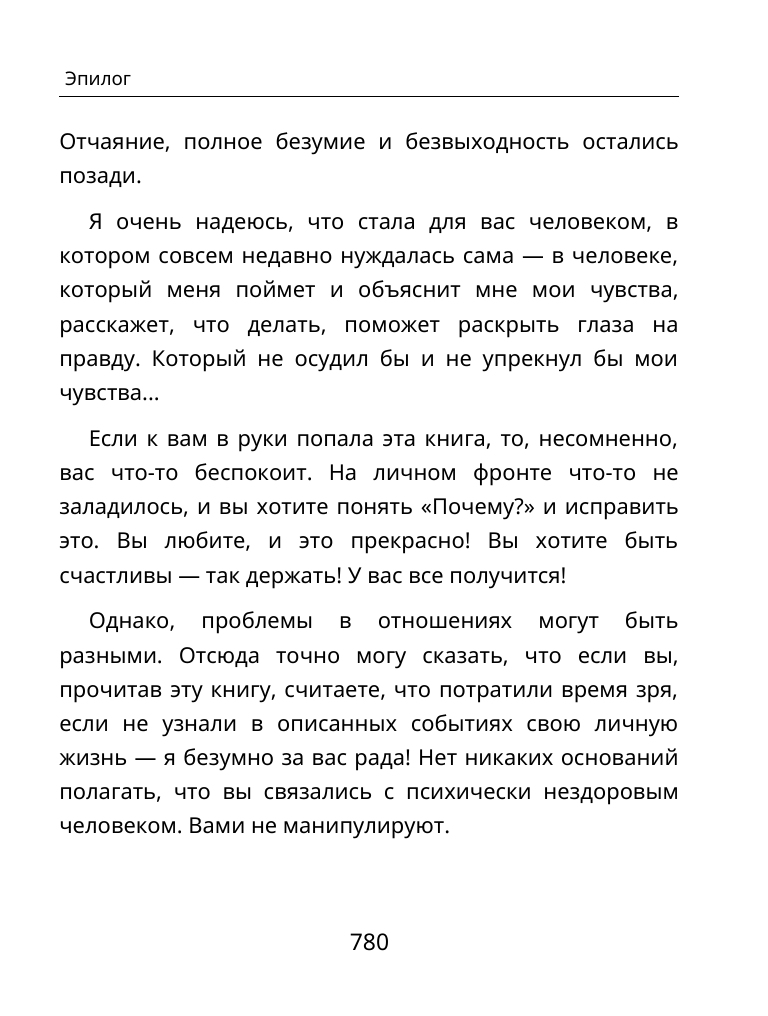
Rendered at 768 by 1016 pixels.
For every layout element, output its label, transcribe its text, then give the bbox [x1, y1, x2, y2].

text Я очень надеюсь, что стала для вас человеком, в котором совсем недавно нуждалась сама — в человеке, который меня поймет и объяснит мне мои чувства, расскажет, что делать, поможет раскрыть глаза на правду. Который не осудил бы и не упрекнул бы мои чувства... [59, 206, 679, 407]
text Однако, проблемы в отношениях могут быть разными. Отсюда точно могу сказать, что если вы, прочитав эту книгу, считаете, что потратили время зря, если не узнали в описанных событиях свою личную жизнь — я безумно за вас рада! Нет никаких оснований полагать, что вы связались с психически нездоровым человеком. Вами не манипулируют. [59, 606, 679, 840]
text Если к вам в руки попала эта книга, то, несомненно, вас что-то беспокоит. На личном фронте что-то не заладилось, и вы хотите понять «Почему?» и исправить это. Вы любите, и это прекрасно! Вы хотите быть счастливы — так держать! У вас все получится! [59, 423, 679, 589]
text Отчаяние, полное безумие и безвыходность остались позади. [59, 126, 679, 190]
